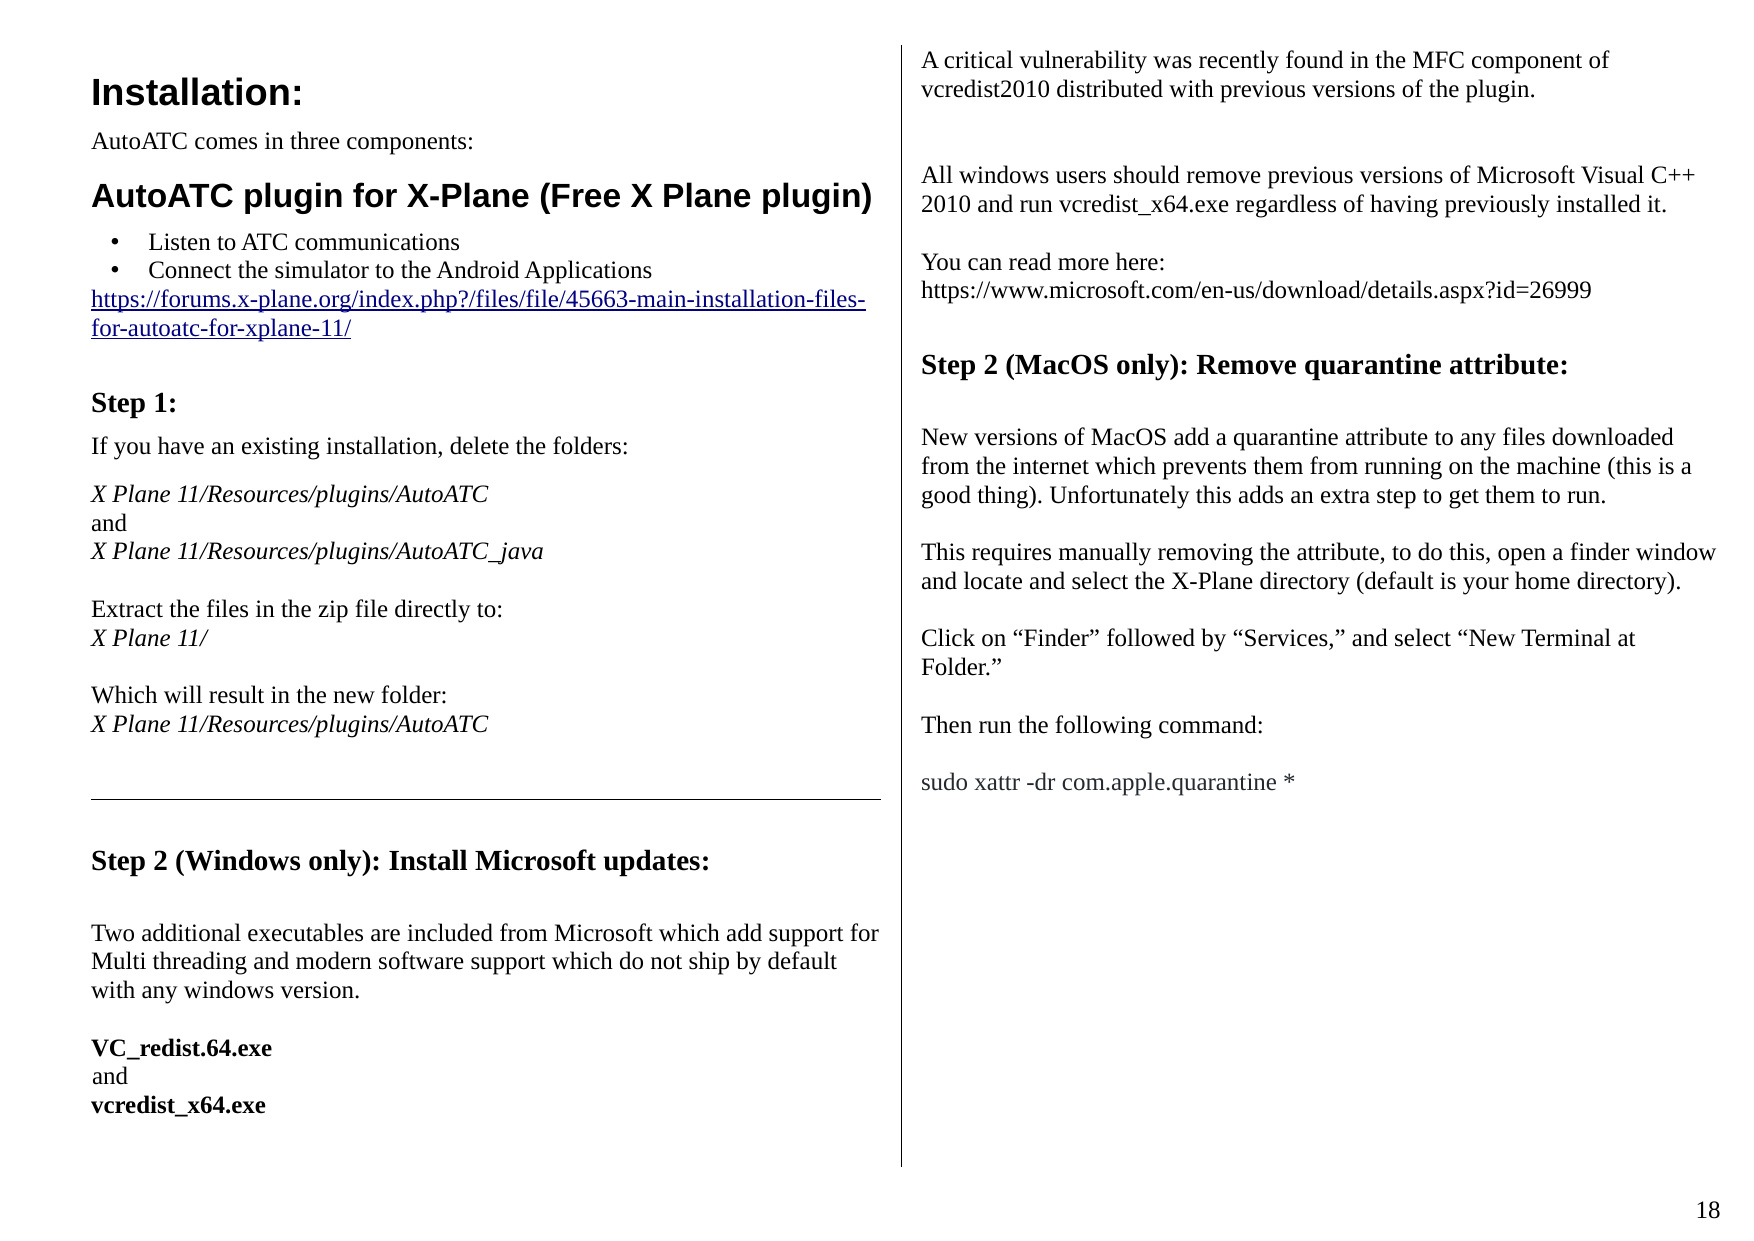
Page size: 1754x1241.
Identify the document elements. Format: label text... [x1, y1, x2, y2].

text Extract the files in the zip file directly to: [91, 594, 881, 623]
subtitle Installation: [91, 70, 898, 114]
text X Plane 11/Resources/plugins/AutoATC_java [91, 536, 881, 565]
text New versions of MacOS add a quarantine attribute to any files downloaded from the internet which prevents them from running on the machine (this is a good thing). Unfortunately this adds an extra step to get them to run. [921, 422, 1720, 508]
text https://forums.x-plane.org/index.php?/files/file/45663-main-installation-files-for-autoatc-for-xplane-11/ [91, 284, 881, 342]
subtitle Step 2 (Windows only): Install Microsoft updates: [91, 843, 881, 876]
text If you have an existing installation, delete the folders: [91, 431, 881, 460]
text This requires manually removing the attribute, to do this, open a finder window and locate and select the X-Plane directory (default is your home directory). [921, 537, 1720, 595]
subtitle Step 2 (MacOS only): Remove quarantine attribute: [921, 347, 1720, 381]
text Click on “Finder” followed by “Services,” and select “New Terminal at Folder.” [921, 623, 1720, 681]
text sudo xattr -dr com.apple.quarantine * [921, 767, 1720, 796]
text vcredist_x64.exe [91, 1090, 881, 1119]
text X Plane 11/ [91, 623, 881, 651]
text Two additional executables are included from Microsoft which add support for Multi threading and modern software support which do not ship by default with any windows version. [91, 918, 881, 1004]
text A critical vulnerability was recently found in the MFC component of vcredist2010 distributed with previous versions of the plugin. [921, 45, 1720, 103]
text X Plane 11/Resources/plugins/AutoATC [91, 709, 881, 738]
text VC_redist.64.exe [91, 1033, 881, 1061]
text X Plane 11/Resources/plugins/AutoATC [91, 479, 881, 508]
text All windows users should remove previous versions of Microsoft Visual C++ 2010 and run vcredist_x64.exe regardless of having previously installed it. [921, 160, 1720, 218]
text and [91, 508, 881, 536]
text and [73, 1061, 881, 1090]
text You can read more here: [921, 247, 1720, 275]
list Listen to ATC communications [111, 227, 898, 255]
text https://www.microsoft.com/en-us/download/details.aspx?id=26999 [921, 275, 1720, 304]
text Then run the following command: [921, 710, 1720, 738]
list Connect the simulator to the Android Applications [111, 255, 898, 284]
text Which will result in the new folder: [91, 680, 881, 709]
subtitle Step 1: [91, 385, 881, 418]
subtitle AutoATC plugin for X-Plane (Free X Plane plugin) [91, 176, 898, 214]
text AutoATC comes in three components: [91, 126, 881, 155]
